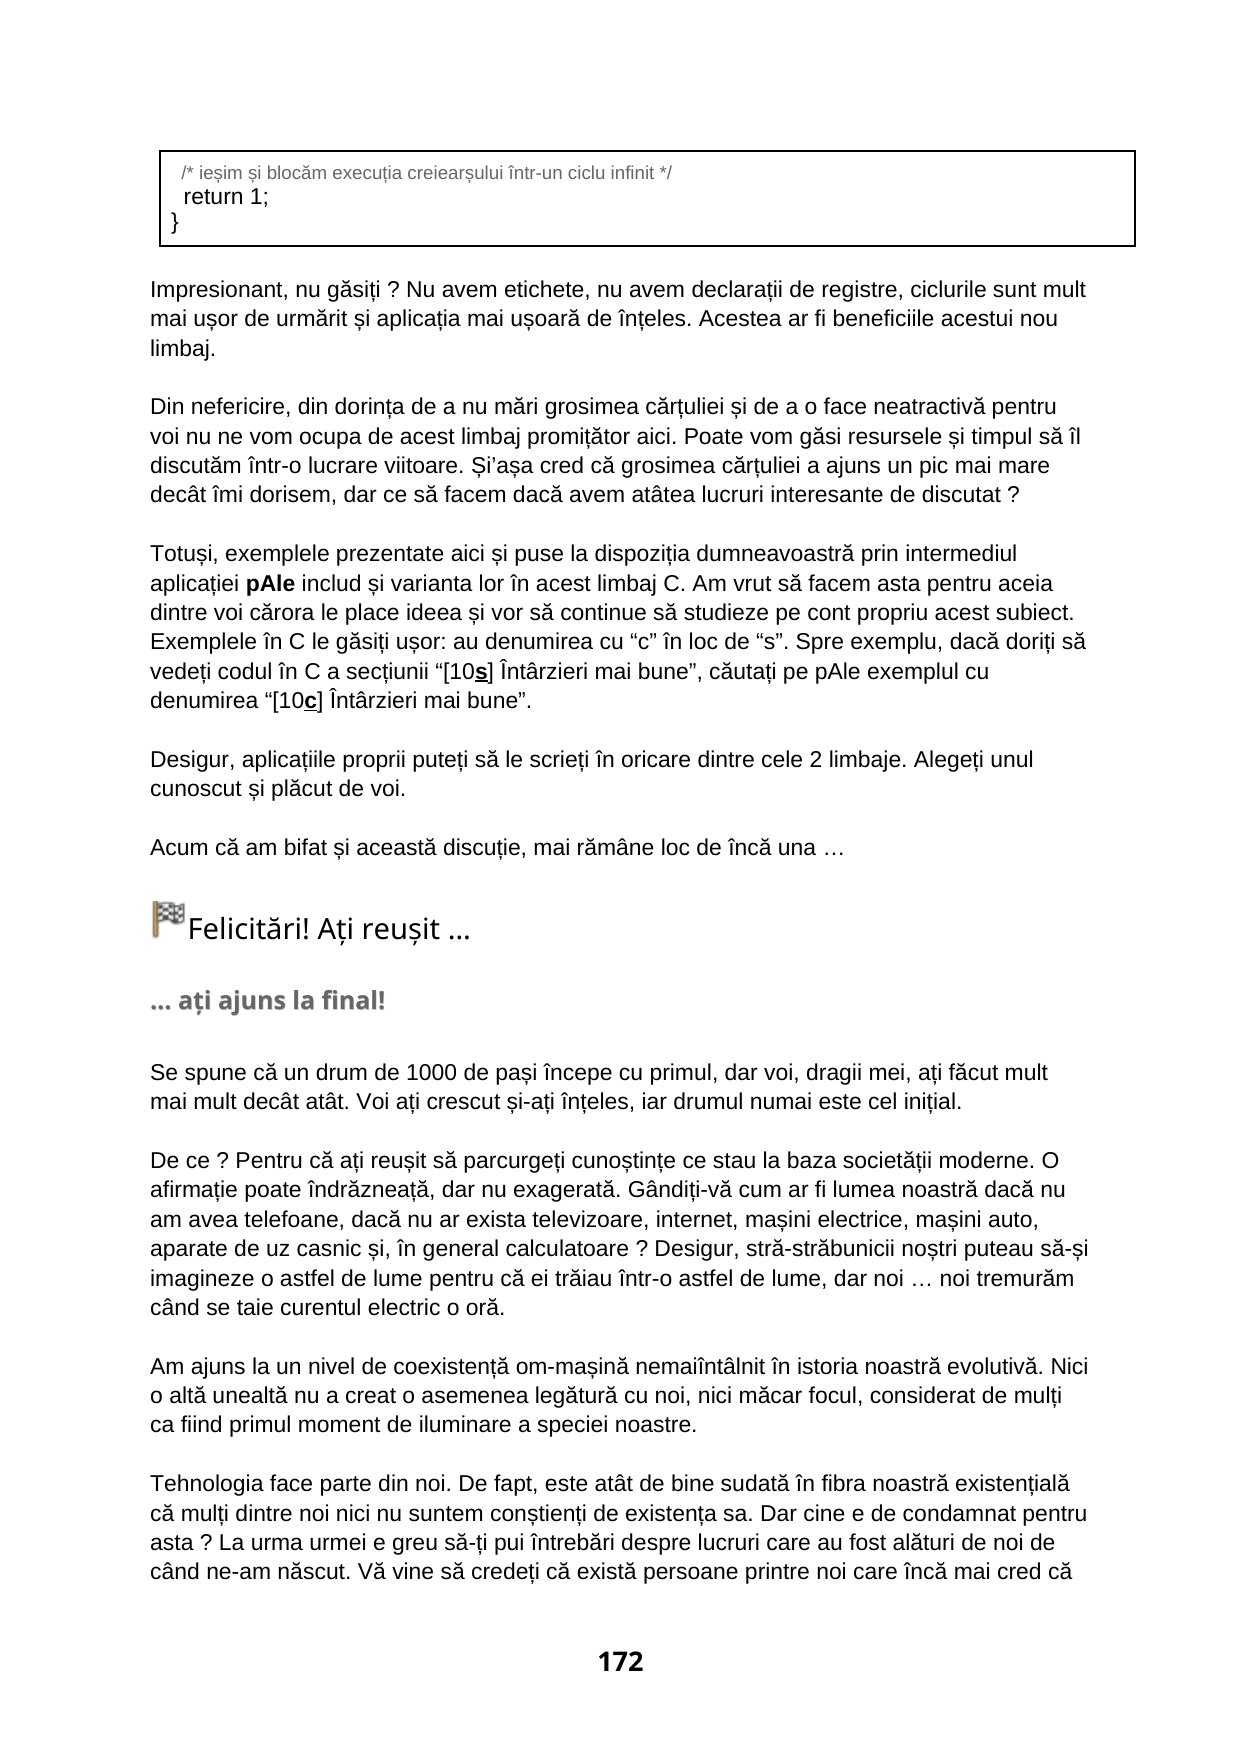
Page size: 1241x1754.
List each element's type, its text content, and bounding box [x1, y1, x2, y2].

text Din nefericire, din dorința de a nu mări grosimea cărțuliei și de a o face neatractivă pentru voi nu ne vom ocupa de acest limbaj promițător aici. Poate vom găsi resursele și timpul să îl discutăm într-o lucrare viitoare. Și’așa cred că grosimea cărțuliei a ajuns un pic mai mare decât îmi dorisem, dar ce să facem dacă avem atâtea lucruri interesante de discutat ? [150, 394, 1091, 508]
subtitle Felicitări! Ați reușit … [150, 902, 1091, 948]
text Desigur, aplicațiile proprii puteți să le scrieți în oricare dintre cele 2 limbaje. Alegeți unul cunoscut și plăcut de voi. [150, 747, 1091, 802]
text Se spune că un drum de 1000 de pași începe cu primul, dar voi, dragii mei, ați făcut mult mai mult decât atât. Voi ați crescut și-ați înțeles, iar drumul numai este cel inițial. [150, 1059, 1091, 1114]
text Acum că am bifat și această discuție, mai rămâne loc de încă una … [150, 835, 1091, 860]
text Tehnologia face parte din noi. De fapt, este atât de bine sudată în fibra noastră existențială că mulți dintre noi nici nu suntem conștienți de existența sa. Dar cine e de condamnat pentru asta ? La urma urmei e greu să-ți pui întrebări despre lucruri care au fost alături de noi de când ne-am născut. Vă vine să credeți că există persoane printre noi care încă mai cred că [150, 1471, 1091, 1584]
table_header /* ieșim și blocăm execuția creiearșului într-un ciclu infinit */ return 1; } [161, 152, 1134, 245]
text Totuși, exemplele prezentate aici și puse la dispoziția dumneavoastră prin intermediul aplicației pAle includ și varianta lor în acest limbaj C. Am vrut să facem asta pentru aceia dintre voi cărora le place ideea și vor să continue să studieze pe cont propriu acest subiect. Exemplele în C le găsiți ușor: au denumirea cu “c” în loc de “s”. Spre exemplu, dacă doriți să vedeți codul în C a secțiunii “[10s] Întârzieri mai bune”, căutați pe pAle exemplul cu denumirea “[10c] Întârzieri mai bune”. [150, 541, 1091, 713]
picture [150, 901, 188, 939]
text Impresionant, nu găsiți ? Nu avem etichete, nu avem declarații de registre, ciclurile sunt mult mai ușor de urmărit și aplicația mai ușoară de înțeles. Acestea ar fi beneficiile acestui nou limbaj. [150, 277, 1091, 361]
subtitle … ați ajuns la final! [150, 983, 1091, 1017]
text Am ajuns la un nivel de coexistență om-mașină nemaiîntâlnit în istoria noastră evolutivă. Nici o altă unealtă nu a creat o asemenea legătură cu noi, nici măcar focul, considerat de mulți ca fiind primul moment de iluminare a speciei noastre. [150, 1353, 1091, 1438]
text De ce ? Pentru că ați reușit să parcurgeți cunoștințe ce stau la baza societății moderne. O afirmație poate îndrăzneață, dar nu exagerată. Gândiți-vă cum ar fi lumea noastră dacă nu am avea telefoane, dacă nu ar exista televizoare, internet, mașini electrice, mașini auto, aparate de uz casnic și, în general calculatoare ? Desigur, stră-străbunicii noștri puteau să-și imagineze o astfel de lume pentru că ei trăiau într-o astfel de lume, dar noi … noi tremurăm când se taie curentul electric o oră. [150, 1148, 1091, 1320]
